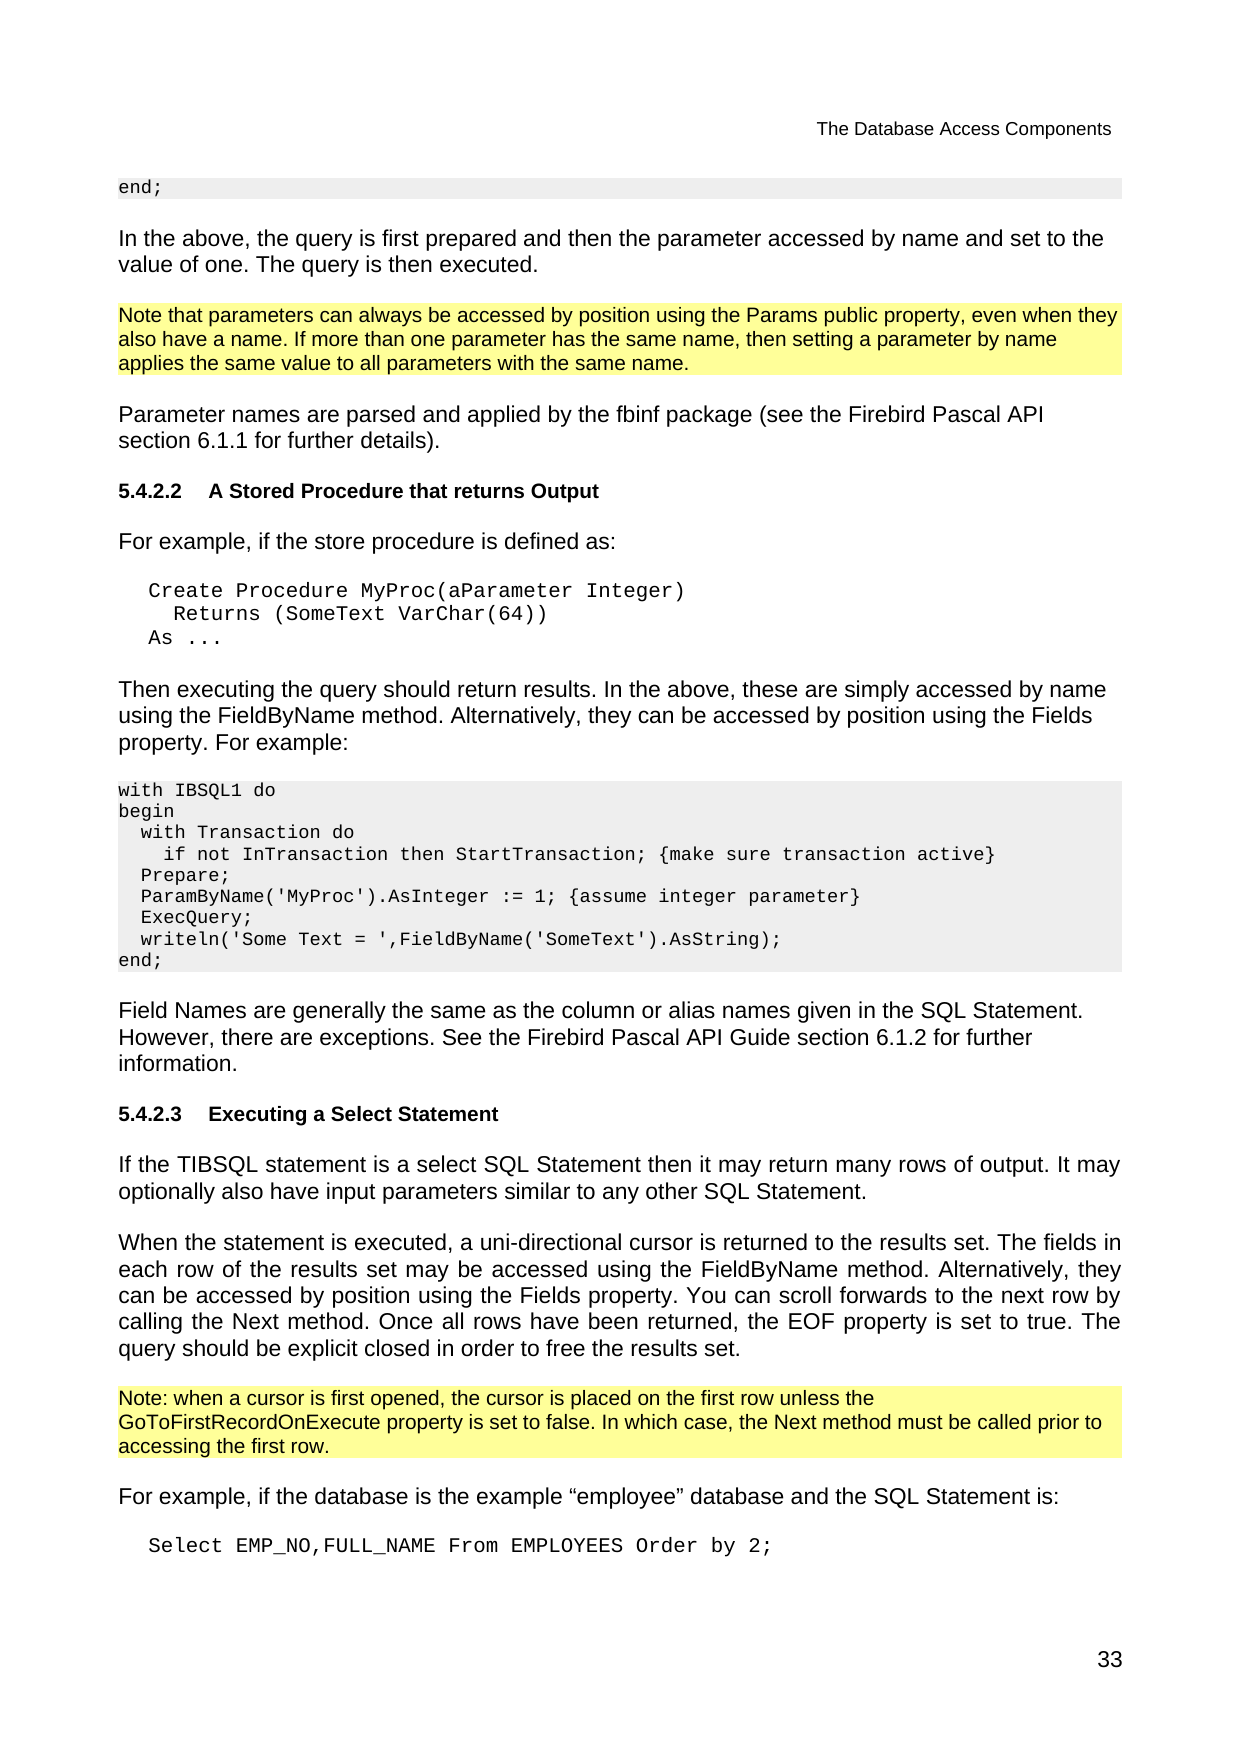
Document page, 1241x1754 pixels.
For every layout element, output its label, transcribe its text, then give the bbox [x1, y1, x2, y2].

text For example, if the database is the example “employee” database and the SQL Statement is: [118, 1483, 1122, 1510]
text Returns (SomeText VarChar(64)) [148, 603, 1122, 627]
text Note that parameters can always be accessed by position using the Params public property, even when they also have a name. If more than one parameter has the same name, then setting a parameter by name applies the same value to all parameters with the same name. [118, 303, 1122, 375]
subtitle Executing a Select Statement [118, 1102, 1122, 1126]
text if not InTransaction then StartTransaction; {make sure transaction active} [118, 844, 1122, 866]
text Note: when a cursor is first opened, the cursor is placed on the first row unless the GoToFirstRecordOnExecute property is set to false. In which case, the Next method must be called prior to accessing the first row. [118, 1386, 1122, 1458]
text In the above, the query is first prepared and then the parameter accessed by name and set to the value of one. The query is then executed. [118, 225, 1122, 278]
subtitle A Stored Procedure that returns Output [118, 479, 1122, 503]
text with IBSQL1 do [118, 781, 1122, 802]
text Prepare; [118, 866, 1122, 887]
text As ... [148, 627, 1122, 651]
text Parameter names are parsed and applied by the fbinf package (see the Firebird Pascal API section 6.1.1 for further details). [118, 401, 1122, 453]
text end; [118, 178, 1122, 199]
text with Transaction do [118, 823, 1122, 844]
text For example, if the store procedure is defined as: [118, 528, 1122, 554]
text When the statement is executed, a uni-directional cursor is returned to the results set. The fields in each row of the results set may be accessed using the FieldByName method. Alternatively, they can be accessed by position using the Fields property. You can scroll forwards to the next row by calling the Next method. Once all rows have been returned, the EOF property is set to true. The query should be explicit closed in order to free the results set. [118, 1229, 1122, 1361]
text Create Procedure MyProc(aParameter Integer) [148, 579, 1122, 603]
text begin [118, 802, 1122, 823]
text writeln('Some Text = ',FieldByName('SomeText').AsString); [118, 929, 1122, 951]
text end; [118, 951, 1122, 972]
text ParamByName('MyProc').AsInteger := 1; {assume integer parameter} [118, 887, 1122, 908]
text Field Names are generally the same as the column or alias names given in the SQL Statement. However, there are exceptions. See the Firebird Pascal API Guide section 6.1.2 for further information. [118, 997, 1122, 1076]
text If the TIBSQL statement is a select SQL Statement then it may return many rows of output. It may optionally also have input parameters similar to any other SQL Statement. [118, 1151, 1122, 1204]
text Then executing the query should return results. In the above, these are simply accessed by name using the FieldByName method. Alternatively, they can be accessed by position using the Fields property. For example: [118, 676, 1122, 755]
text Select EMP_NO,FULL_NAME From EMPLOYEES Order by 2; [148, 1535, 1122, 1559]
text ExecQuery; [118, 908, 1122, 929]
